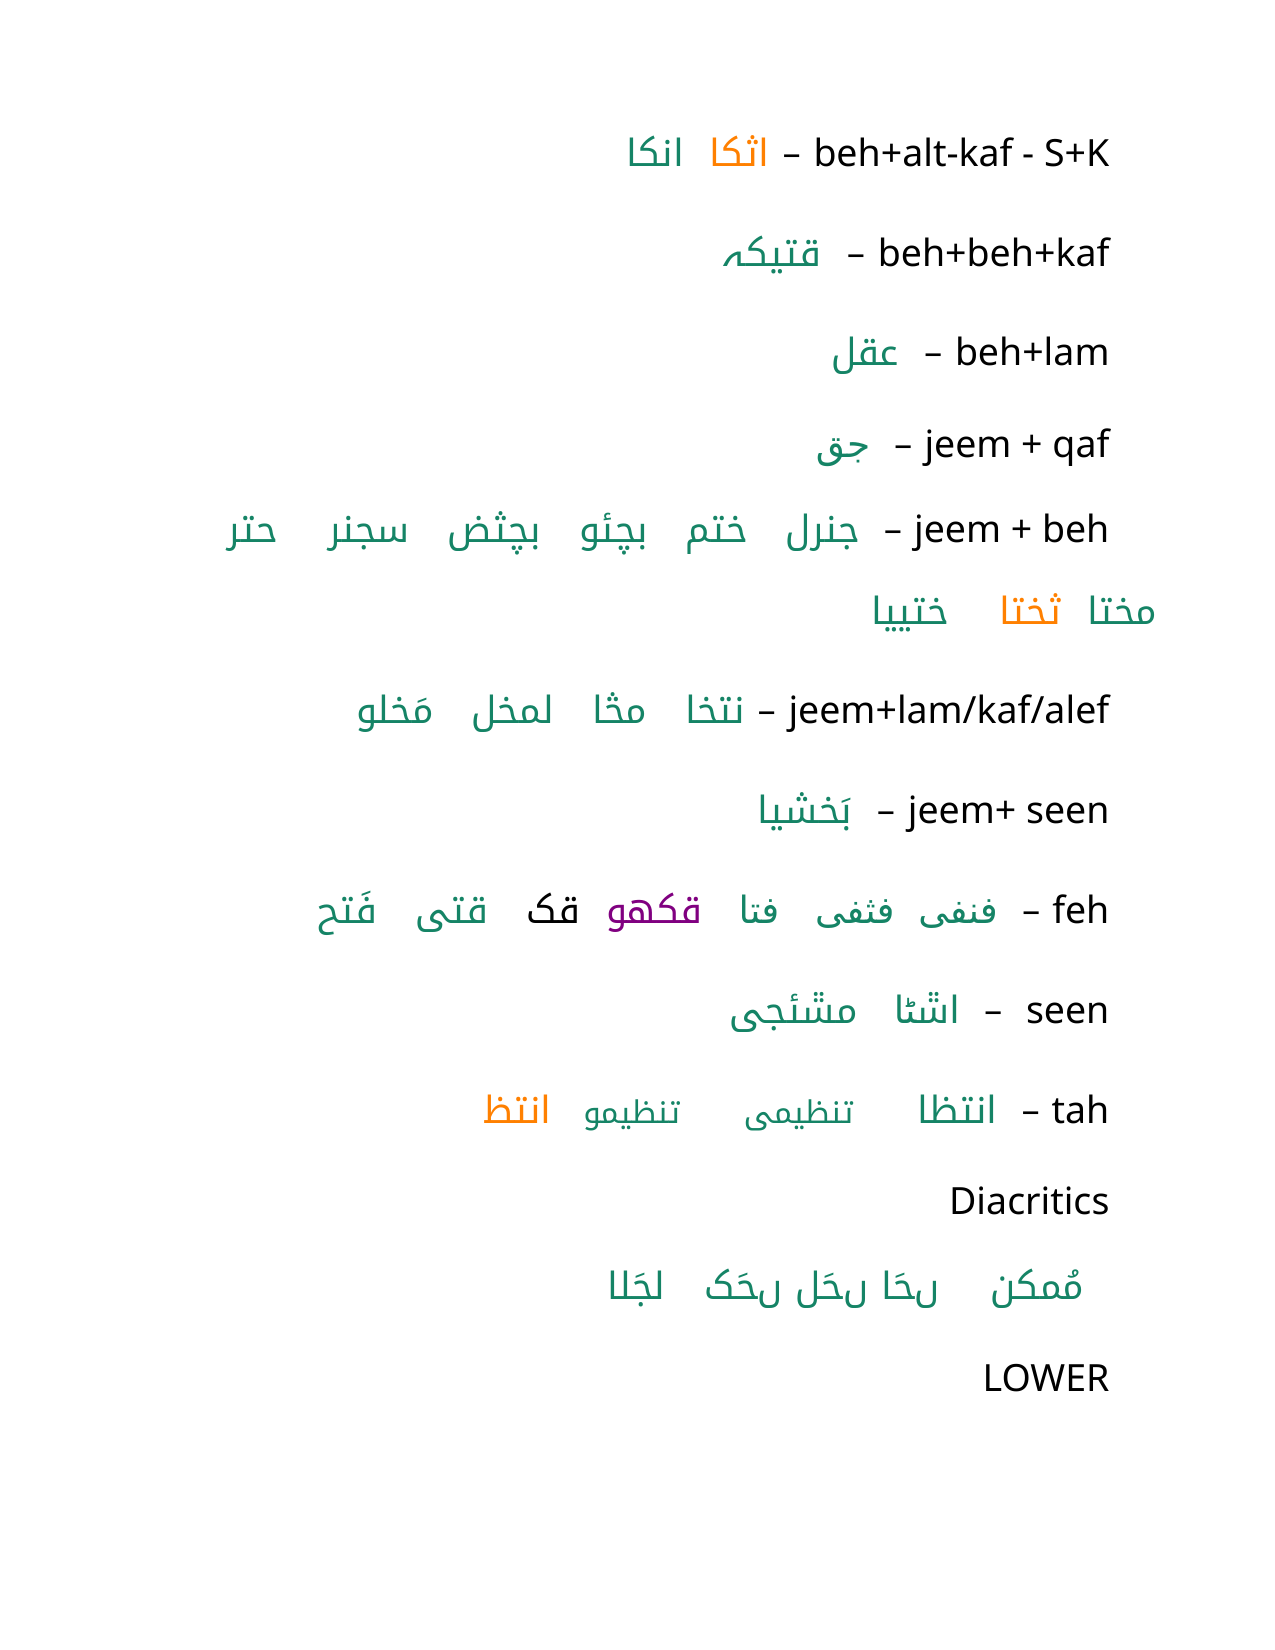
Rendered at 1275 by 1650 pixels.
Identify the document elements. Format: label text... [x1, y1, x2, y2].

text jeem + beh – جنرل ختم بچئو بچثض سجنر حتر مختا ثختا ختییا [118, 494, 1157, 647]
text jeem+lam/kaf/alef – نتخا مڅا لمخل مَخلو [118, 676, 1157, 747]
text Diacritics [118, 1175, 1157, 1226]
text beh+lam – عقل [118, 318, 1157, 389]
text beh+beh+kaf – قتیکہ [118, 218, 1157, 289]
text seen – اݜٹا مݜئجی [118, 975, 1157, 1046]
text jeem+ seen – بَخشیا [118, 776, 1157, 847]
text beh+alt-kaf - S+K – اثکا انکا [118, 118, 1157, 189]
text tah – انتظا تنظیمی تنظیمو انتظ [118, 1075, 1157, 1146]
text feh – فنفی فثفی فتا قکھو قک قتی فَتح [118, 875, 1157, 946]
text LOWER [118, 1351, 1157, 1402]
text jeem + qaf – جق [118, 417, 1157, 468]
text مُمکن ںحَا ںحَل ںحَک لجَلا [118, 1251, 1157, 1322]
